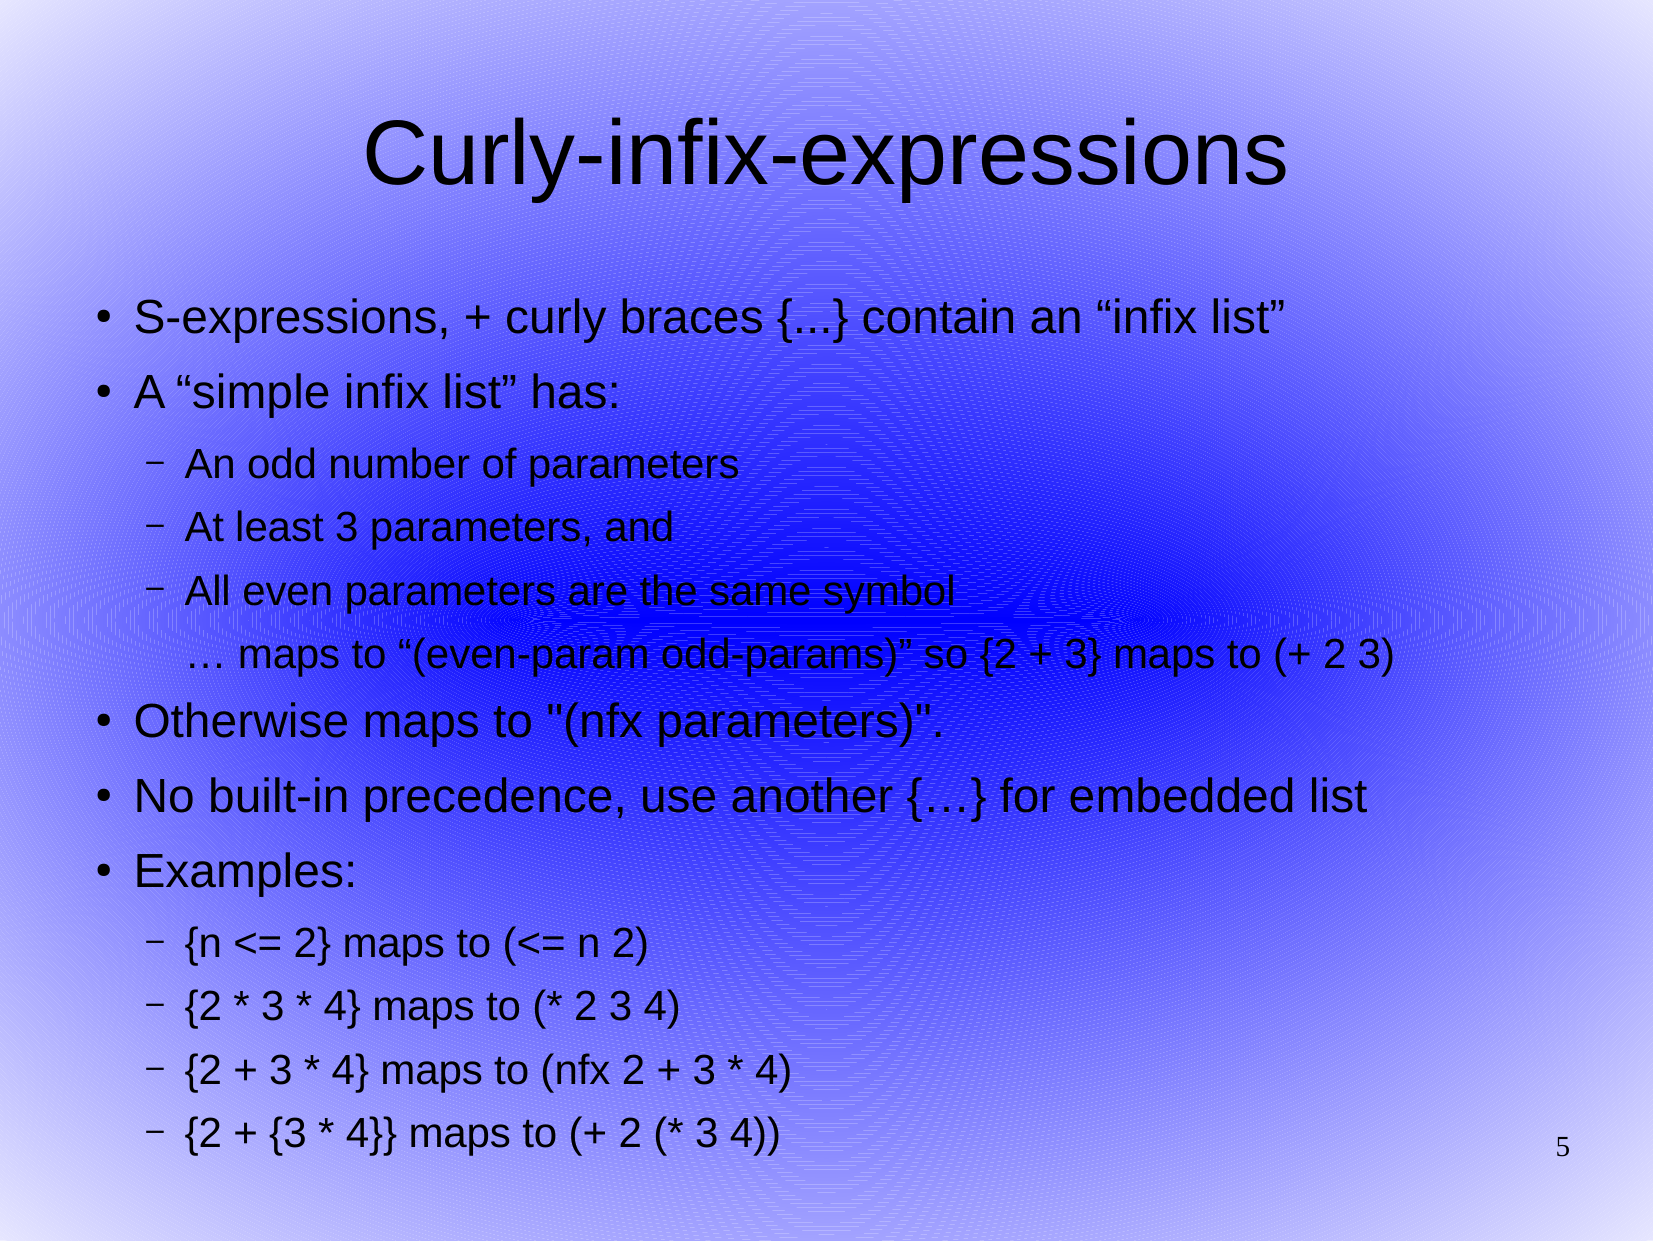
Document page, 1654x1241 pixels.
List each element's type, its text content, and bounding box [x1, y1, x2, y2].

list S-expressions, + curly braces {...} contain an “infix list” A “simple infix list” has: An odd number of parameters At least 3 parameters, and All even parameters are the same symbol … maps to “(even-param odd-params)” so {2 + 3} maps to (+ 2 3) Otherwise maps to "(nfx parameters)". No built-in precedence, use another {…} for embedded list Examples: {n <= 2} maps to (<= n 2) {2 * 3 * 4} maps to (* 2 3 4) {2 + 3 * 4} maps to (nfx 2 + 3 * 4) {2 + {3 * 4}} maps to (+ 2 (* 3 4)) [82, 290, 1538, 1171]
title Curly-infix-expressions [82, 49, 1571, 257]
